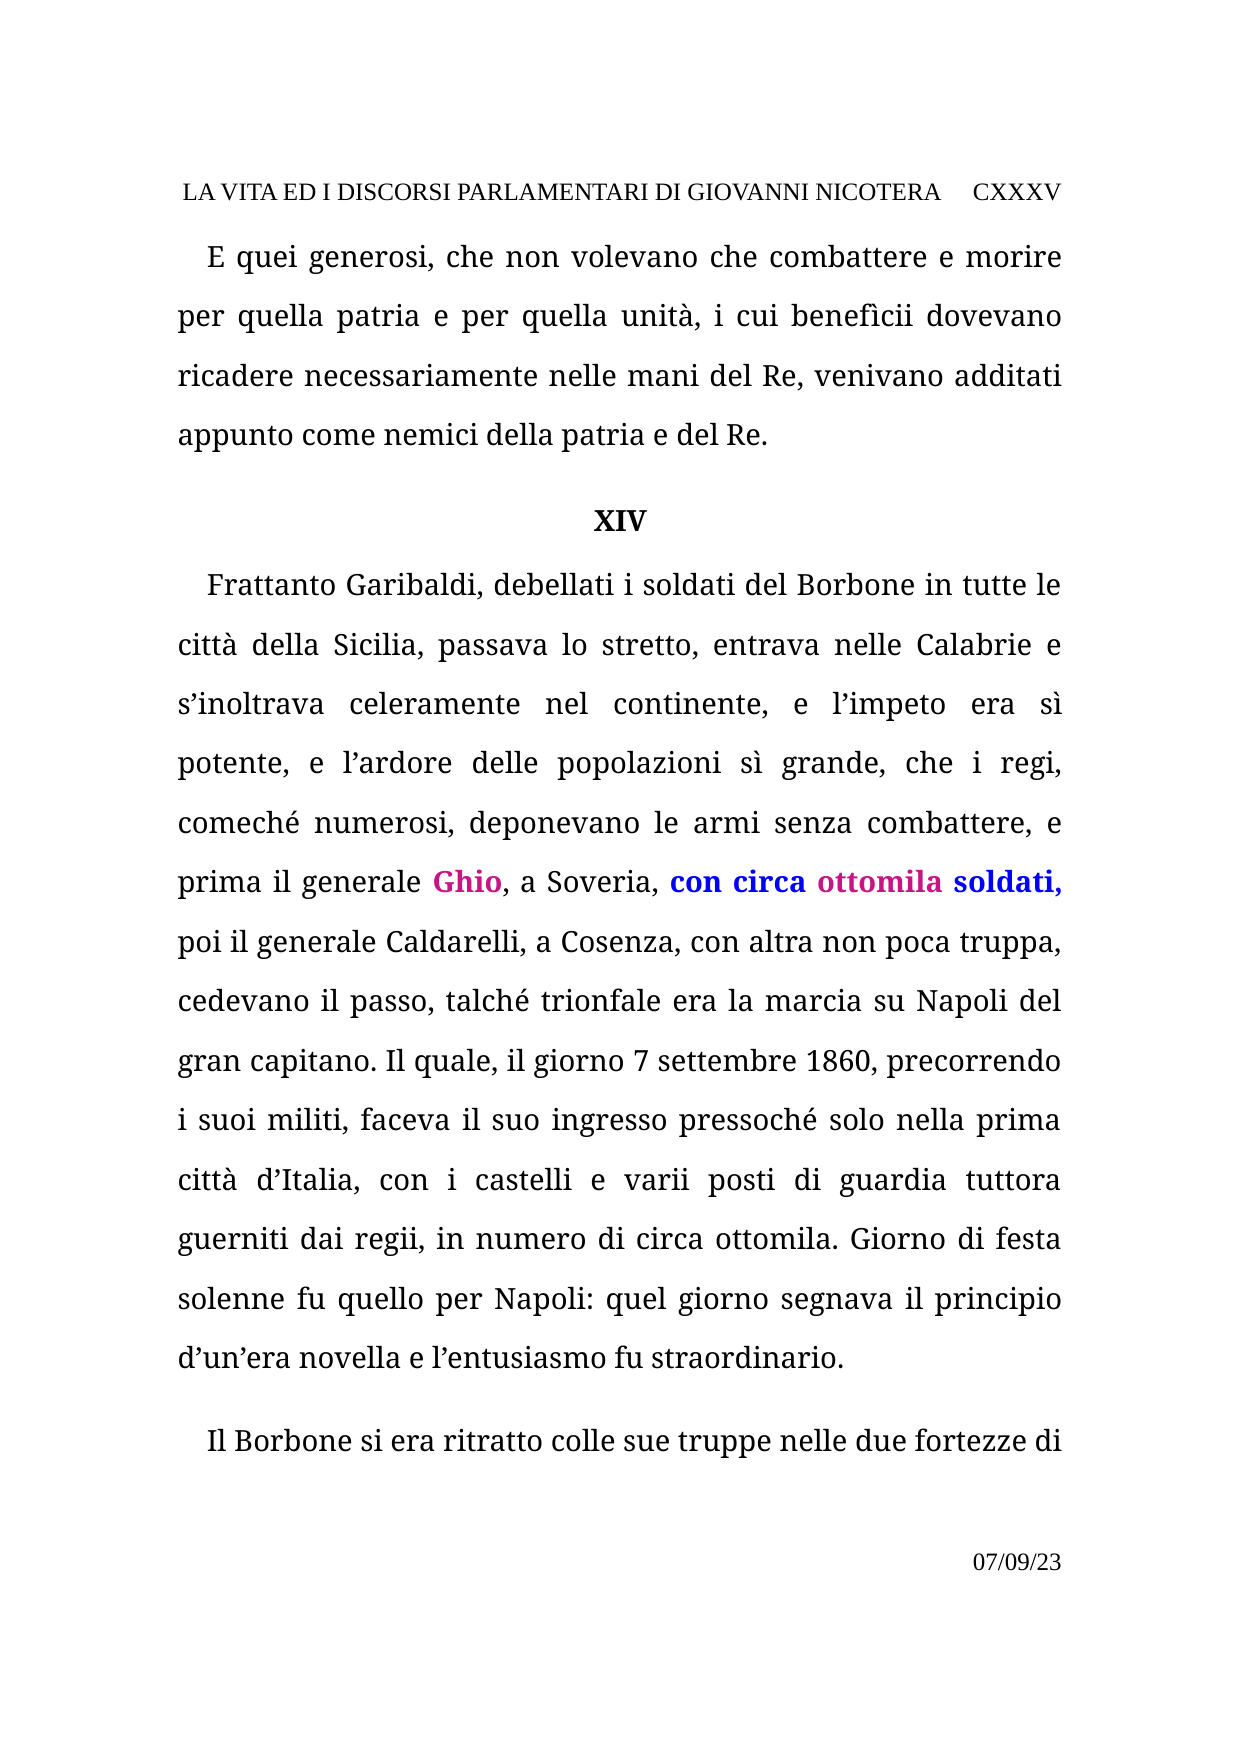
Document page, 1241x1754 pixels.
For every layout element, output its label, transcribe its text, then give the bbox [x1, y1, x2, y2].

text E quei generosi, che non volevano che combattere e morire per quella patria e per quella unità, i cui benefìcii dovevano ricadere necessariamente nelle mani del Re, venivano additati appunto come nemici della patria e del Re. [177, 236, 1063, 454]
text Il Borbone si era ritratto colle sue truppe nelle due fortezze di [177, 1421, 1063, 1460]
subtitle XIV [177, 500, 1063, 540]
text Frattanto Garibaldi, debellati i soldati del Borbone in tutte le città della Sicilia, passava lo stretto, entrava nelle Calabrie e s’inoltrava celeramente nel continente, e l’impeto era sì potente, e l’ardore delle popolazioni sì grande, che i regi, comeché numerosi, deponevano le armi senza combattere, e prima il generale Ghio, a Soveria, con circa ottomila soldati, poi il generale Caldarelli, a Cosenza, con altra non poca truppa, cedevano il passo, talché trionfale era la marcia su Napoli del gran capitano. Il quale, il giorno 7 settembre 1860, precorrendo i suoi militi, faceva il suo ingresso pressoché solo nella prima città d’Italia, con i castelli e varii posti di guardia tuttora guerniti dai regii, in numero di circa ottomila. Giorno di festa solenne fu quello per Napoli: quel giorno segnava il principio d’un’era novella e l’entusiasmo fu straordinario. [177, 564, 1063, 1377]
